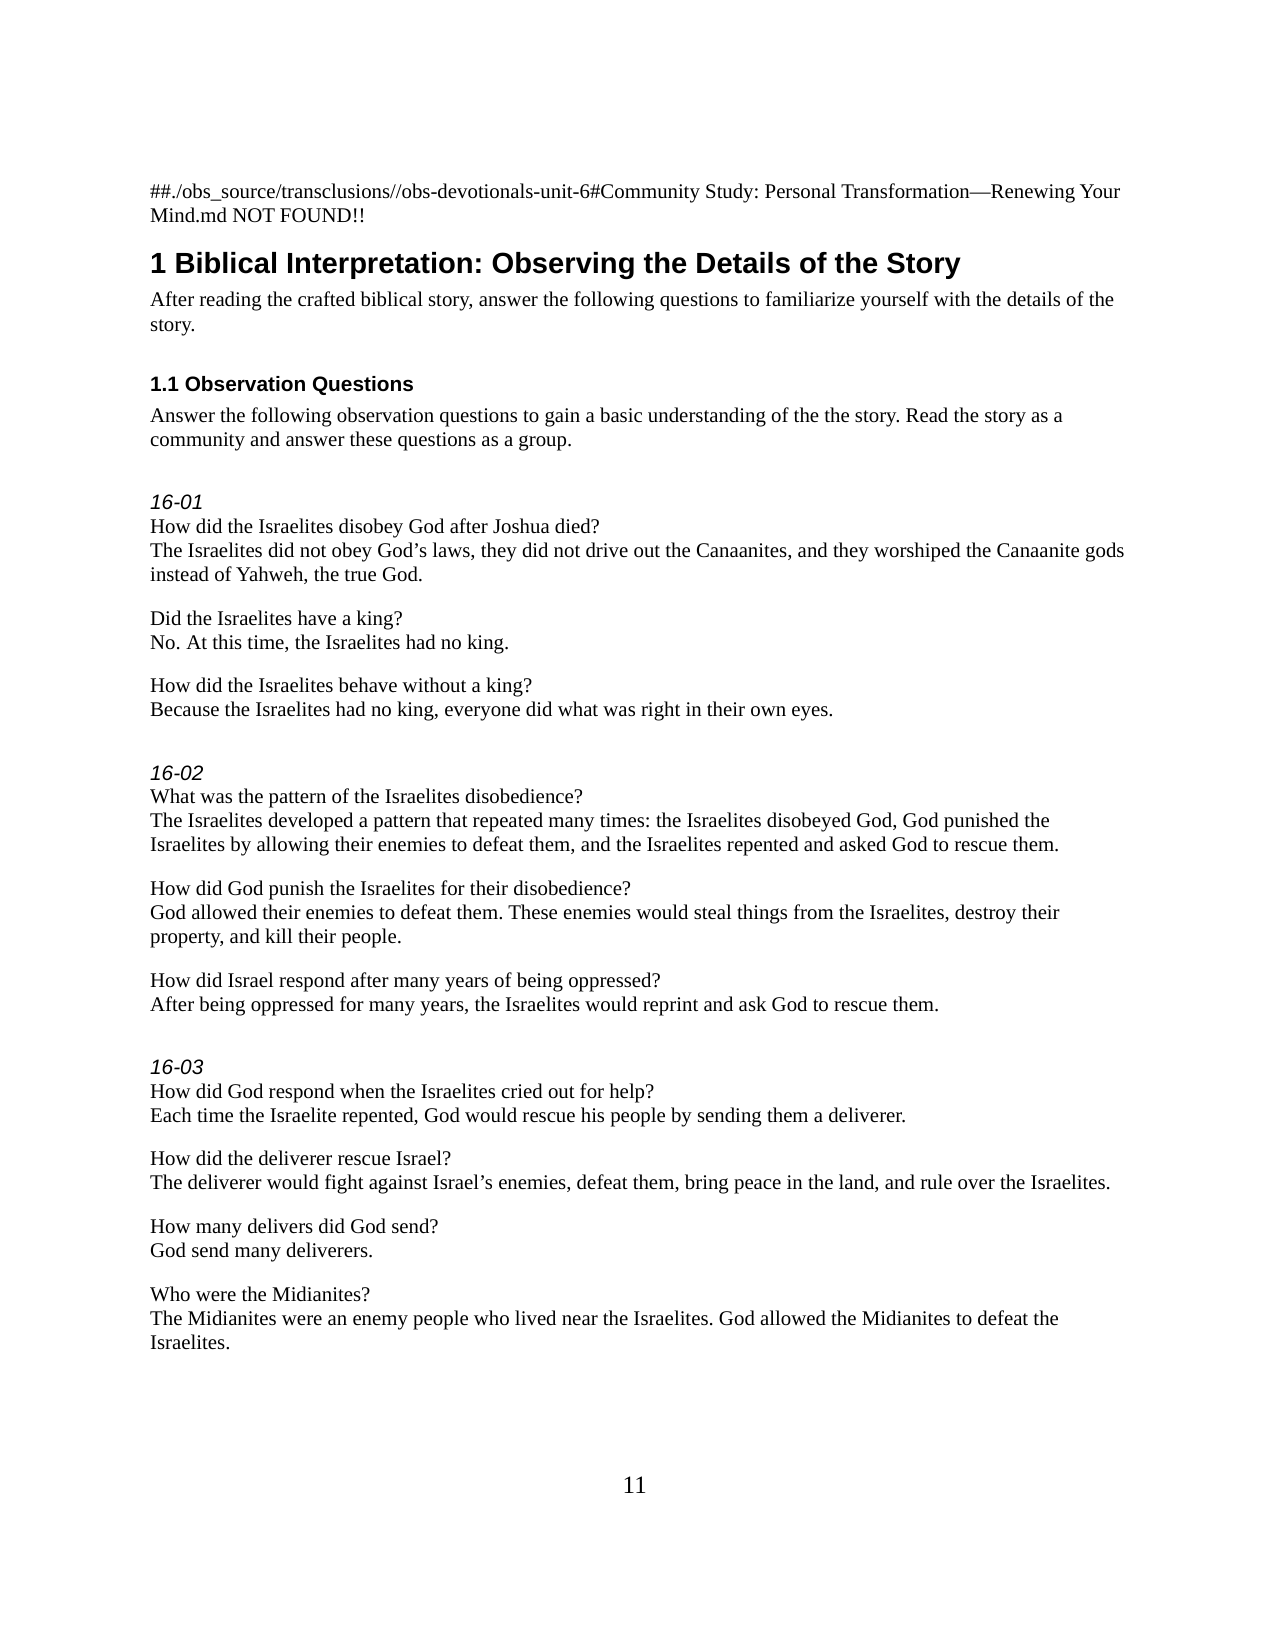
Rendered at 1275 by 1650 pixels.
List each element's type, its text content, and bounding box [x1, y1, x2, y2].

text How did the deliverer rescue Israel? The deliverer would fight against Israel’s enemies, defeat them, bring peace in the land, and rule over the Israelites. [150, 1146, 1125, 1194]
text How did the Israelites disobey God after Joshua died? The Israelites did not obey God’s laws, they did not drive out the Canaanites, and they worshiped the Canaanite gods instead of Yahweh, the true God. [150, 514, 1125, 586]
text How did Israel respond after many years of being oppressed? After being oppressed for many years, the Israelites would reprint and ask God to rescue them. [150, 968, 1125, 1016]
text What was the pattern of the Israelites disobedience? The Israelites developed a pattern that repeated many times: the Israelites disobeyed God, God punished the Israelites by allowing their enemies to defeat them, and the Israelites repented and asked God to rescue them. [150, 784, 1125, 856]
subtitle 16-03 [150, 1055, 1125, 1079]
text ##./obs_source/transclusions//obs-devotionals-unit-6#Community Study: Personal Transformation—Renewing Your Mind.md NOT FOUND!! [150, 179, 1125, 227]
text After reading the crafted biblical story, answer the following questions to familiarize yourself with the details of the story. [150, 287, 1125, 336]
subtitle 16-02 [150, 760, 1125, 784]
text Who were the Midianites? The Midianites were an enemy people who lived near the Israelites. God allowed the Midianites to defeat the Israelites. [150, 1281, 1125, 1354]
subtitle 1 Biblical Interpretation: Observing the Details of the Story [150, 246, 1125, 280]
text How did the Israelites behave without a king? Because the Israelites had no king, everyone did what was right in their own eyes. [150, 673, 1125, 721]
text How did God respond when the Israelites cried out for help? Each time the Israelite repented, God would rescue his people by sending them a deliverer. [150, 1079, 1125, 1127]
text Answer the following observation questions to gain a basic understanding of the the story. Read the story as a community and answer these questions as a group. [150, 403, 1125, 451]
text Did the Israelites have a king? No. At this time, the Israelites had no king. [150, 606, 1125, 654]
subtitle 1.1 Observation Questions [150, 371, 1125, 395]
subtitle 16-01 [150, 490, 1125, 514]
text How did God punish the Israelites for their disobedience? God allowed their enemies to defeat them. These enemies would steal things from the Israelites, destroy their property, and kill their people. [150, 876, 1125, 948]
text How many delivers did God send? God send many deliverers. [150, 1214, 1125, 1262]
